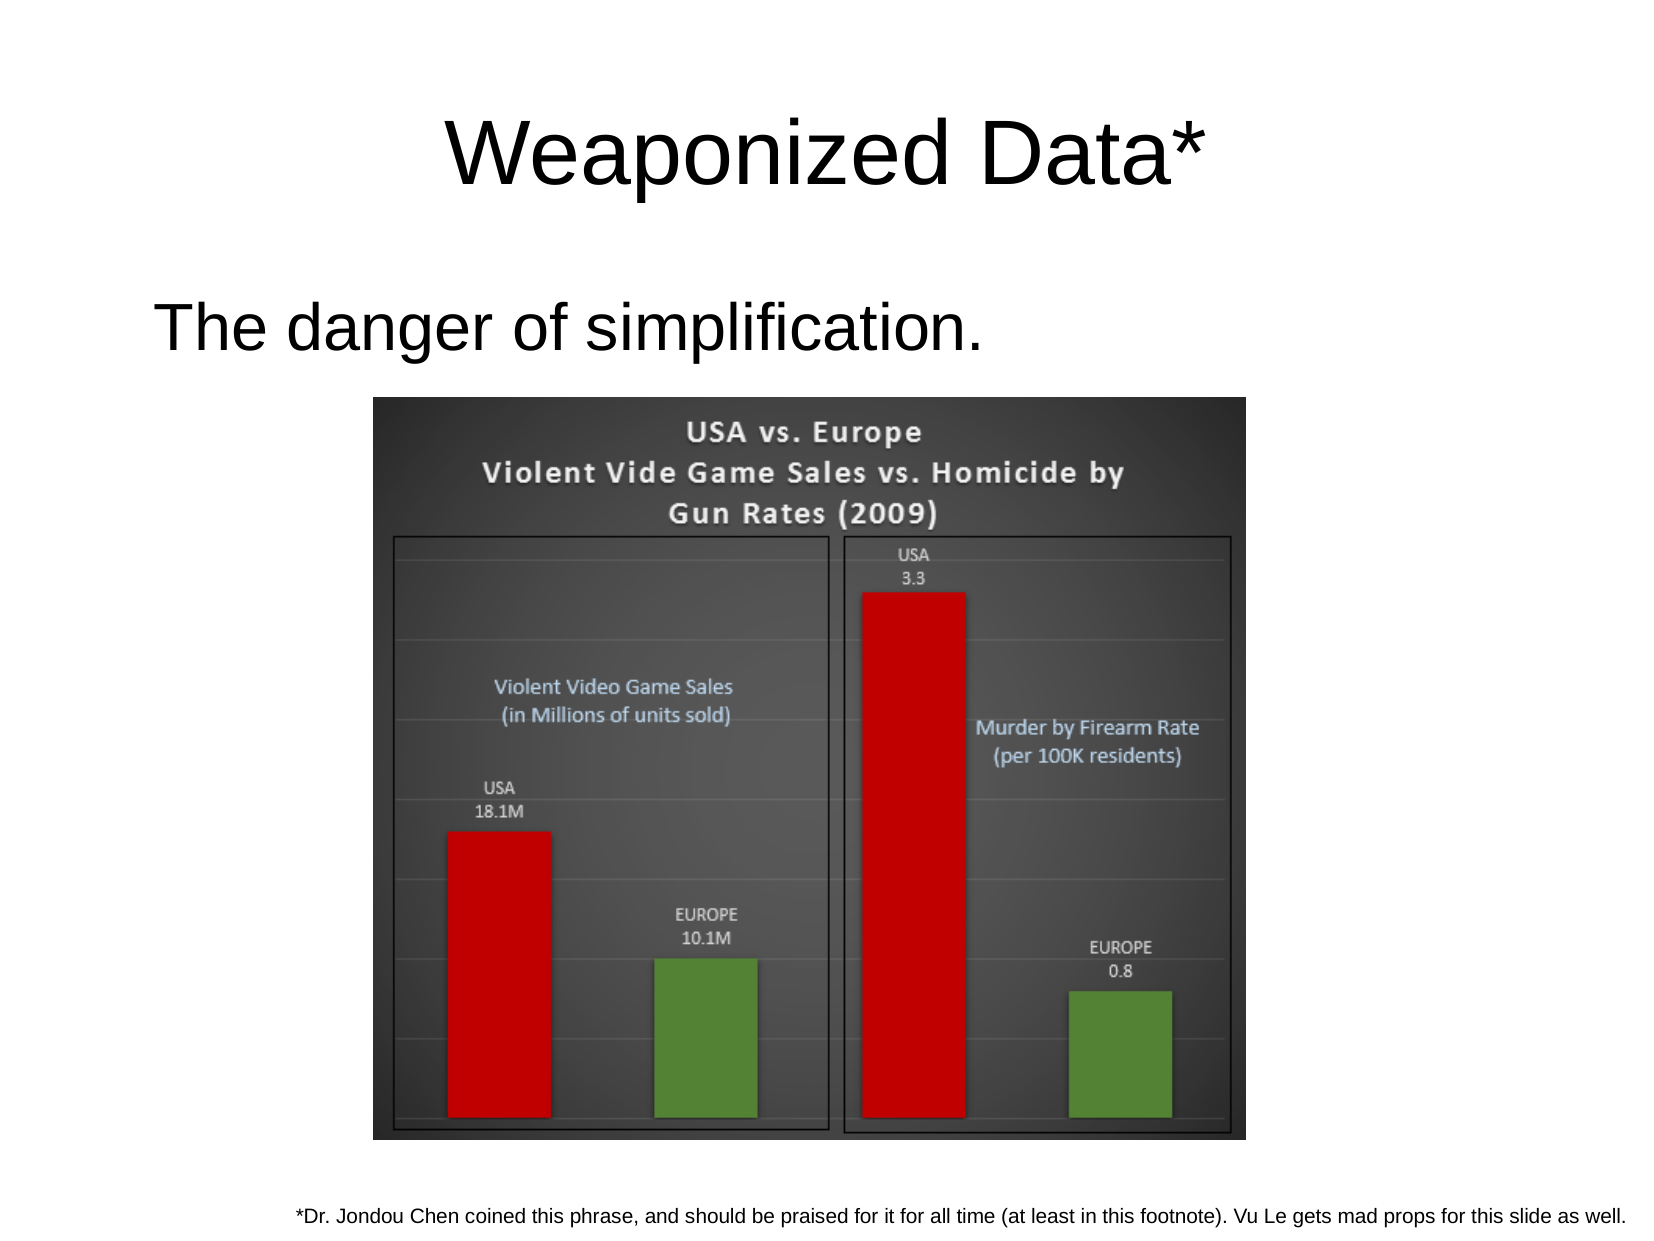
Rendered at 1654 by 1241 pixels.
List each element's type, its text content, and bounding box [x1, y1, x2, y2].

list The danger of simplification. [82, 290, 1571, 1010]
title Weaponized Data* [82, 49, 1571, 257]
picture [373, 397, 1246, 1141]
list *Dr. Jondou Chen coined this phrase, and should be praised for it for all time (at least in this footnote). Vu Le gets mad props for this slide as well. [225, 1205, 1654, 1231]
